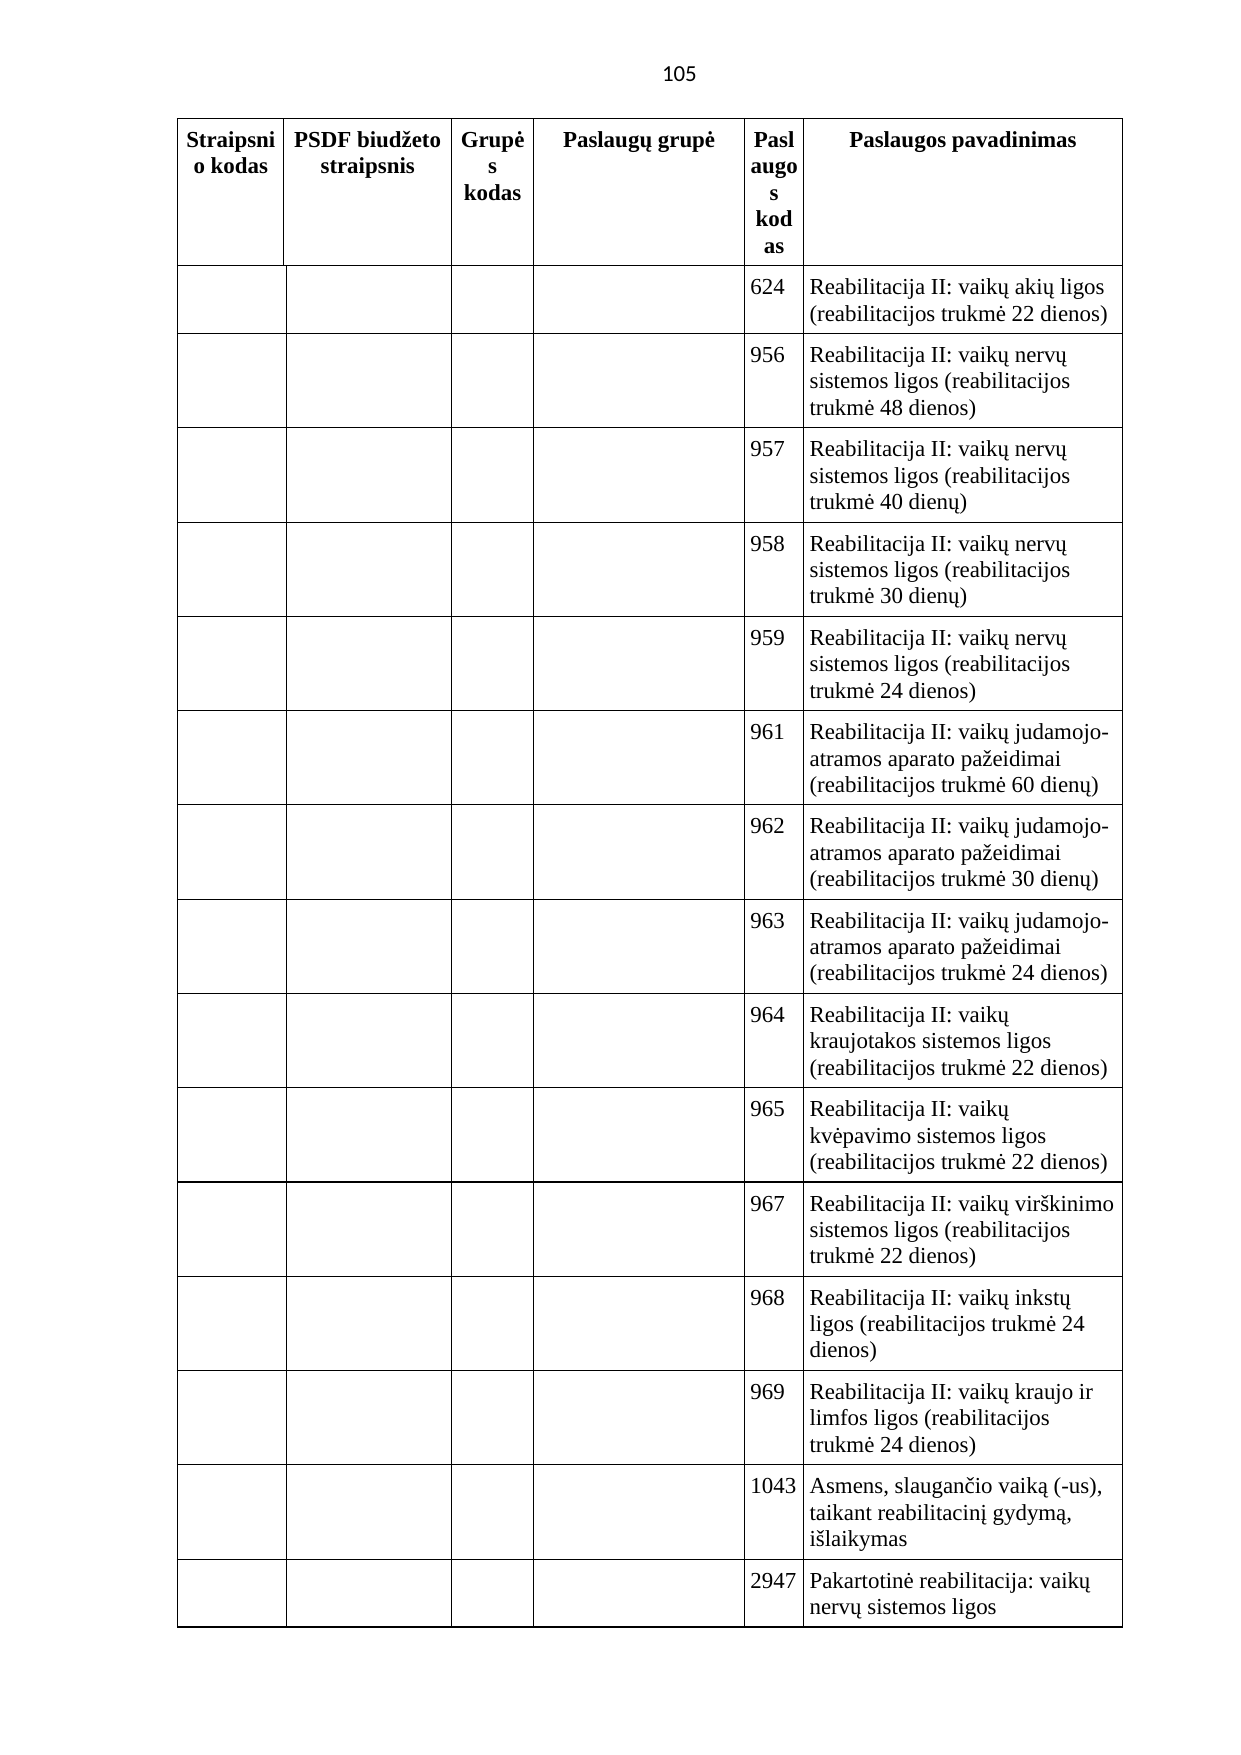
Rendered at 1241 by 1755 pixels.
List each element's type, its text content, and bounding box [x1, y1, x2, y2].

table_cell [287, 428, 451, 522]
table_cell [534, 334, 744, 427]
table_cell [452, 1277, 533, 1370]
table_header Paslaugų grupė [534, 119, 744, 265]
table_cell 962 [745, 805, 803, 899]
table_cell [452, 266, 533, 333]
table_cell 958 [745, 523, 803, 616]
table_header Straipsnio kodas [178, 119, 283, 265]
table_header Paslaugos pavadinimas [804, 119, 1122, 265]
table_cell [534, 994, 744, 1087]
table_cell [178, 1088, 286, 1181]
table_cell Reabilitacija II: vaikų kvėpavimo sistemos ligos (reabilitacijos trukmė 22 dienos) [804, 1088, 1122, 1181]
table_cell [452, 900, 533, 993]
table_cell [178, 900, 286, 993]
table_cell Reabilitacija II: vaikų judamojo-atramos aparato pažeidimai (reabilitacijos trukmė 24 dienos) [804, 900, 1122, 993]
table_cell [287, 1371, 451, 1464]
table_cell Reabilitacija II: vaikų nervų sistemos ligos (reabilitacijos trukmė 48 dienos) [804, 334, 1122, 427]
table_cell 967 [745, 1183, 803, 1276]
table_cell Reabilitacija II: vaikų nervų sistemos ligos (reabilitacijos trukmė 30 dienų) [804, 523, 1122, 616]
table_cell Reabilitacija II: vaikų kraujo ir limfos ligos (reabilitacijos trukmė 24 dienos) [804, 1371, 1122, 1464]
table_cell [452, 1371, 533, 1464]
table_cell Reabilitacija II: vaikų judamojo-atramos aparato pažeidimai (reabilitacijos trukmė 30 dienų) [804, 805, 1122, 899]
table_cell [178, 1560, 286, 1626]
table_cell [452, 711, 533, 804]
table_cell 624 [745, 266, 803, 333]
table_cell [287, 1088, 451, 1181]
table_cell Pakartotinė reabilitacija: vaikų nervų sistemos ligos [804, 1560, 1122, 1626]
table_cell [452, 994, 533, 1087]
table_cell Reabilitacija II: vaikų akių ligos (reabilitacijos trukmė 22 dienos) [804, 266, 1122, 333]
table_cell [178, 428, 286, 522]
table_cell [178, 1371, 286, 1464]
table_cell 964 [745, 994, 803, 1087]
table_cell [452, 1088, 533, 1181]
table_header Grupės kodas [452, 119, 533, 265]
table_cell [287, 994, 451, 1087]
table_cell Reabilitacija II: vaikų nervų sistemos ligos (reabilitacijos trukmė 24 dienos) [804, 617, 1122, 710]
table_cell [287, 1465, 451, 1558]
table_cell 963 [745, 900, 803, 993]
table_cell 968 [745, 1277, 803, 1370]
table_cell [287, 266, 451, 333]
table_cell [178, 994, 286, 1087]
table_cell 961 [745, 711, 803, 804]
table_cell Reabilitacija II: vaikų nervų sistemos ligos (reabilitacijos trukmė 40 dienų) [804, 428, 1122, 522]
table_cell 956 [745, 334, 803, 427]
table_cell [534, 523, 744, 616]
table_cell 1043 [745, 1465, 803, 1558]
table_cell [534, 1277, 744, 1370]
table_cell [287, 523, 451, 616]
table_cell Reabilitacija II: vaikų judamojo-atramos aparato pažeidimai (reabilitacijos trukmė 60 dienų) [804, 711, 1122, 804]
table_cell [178, 711, 286, 804]
table_cell [287, 900, 451, 993]
table_cell 957 [745, 428, 803, 522]
table_cell [534, 711, 744, 804]
table_cell [287, 334, 451, 427]
table_cell [287, 1277, 451, 1370]
table_cell [287, 617, 451, 710]
table_cell [452, 617, 533, 710]
table_cell [178, 334, 286, 427]
table_cell [534, 900, 744, 993]
table_cell [178, 1183, 286, 1276]
table_cell [287, 1560, 451, 1626]
table_cell [534, 1560, 744, 1626]
table_cell 965 [745, 1088, 803, 1181]
table_cell [534, 805, 744, 899]
table_cell [534, 617, 744, 710]
table_cell [178, 1465, 286, 1558]
table_cell [534, 1183, 744, 1276]
table_cell [178, 266, 286, 333]
table_cell [178, 1277, 286, 1370]
table_cell Asmens, slaugančio vaiką (-us), taikant reabilitacinį gydymą, išlaikymas [804, 1465, 1122, 1558]
table_cell [534, 1371, 744, 1464]
table_cell Reabilitacija II: vaikų virškinimo sistemos ligos (reabilitacijos trukmė 22 dienos) [804, 1183, 1122, 1276]
table_cell 2947 [745, 1560, 803, 1626]
table_cell [534, 428, 744, 522]
table_cell [452, 1560, 533, 1626]
table_cell [287, 805, 451, 899]
table_cell [452, 805, 533, 899]
table_cell 959 [745, 617, 803, 710]
table_cell Reabilitacija II: vaikų kraujotakos sistemos ligos (reabilitacijos trukmė 22 dienos) [804, 994, 1122, 1087]
table_cell [452, 1465, 533, 1558]
table_header Paslaugos kodas [745, 119, 803, 265]
table_cell [287, 1183, 451, 1276]
table_cell Reabilitacija II: vaikų inkstų ligos (reabilitacijos trukmė 24 dienos) [804, 1277, 1122, 1370]
table_cell [534, 1465, 744, 1558]
table_header PSDF biudžeto straipsnis [284, 119, 451, 265]
table_cell [178, 617, 286, 710]
table_cell [452, 428, 533, 522]
table_cell [452, 1183, 533, 1276]
table_cell [178, 523, 286, 616]
table_cell [534, 266, 744, 333]
table_cell [178, 805, 286, 899]
table_cell [534, 1088, 744, 1181]
table_cell [452, 523, 533, 616]
table_cell [287, 711, 451, 804]
table_cell [452, 334, 533, 427]
table_cell 969 [745, 1371, 803, 1464]
